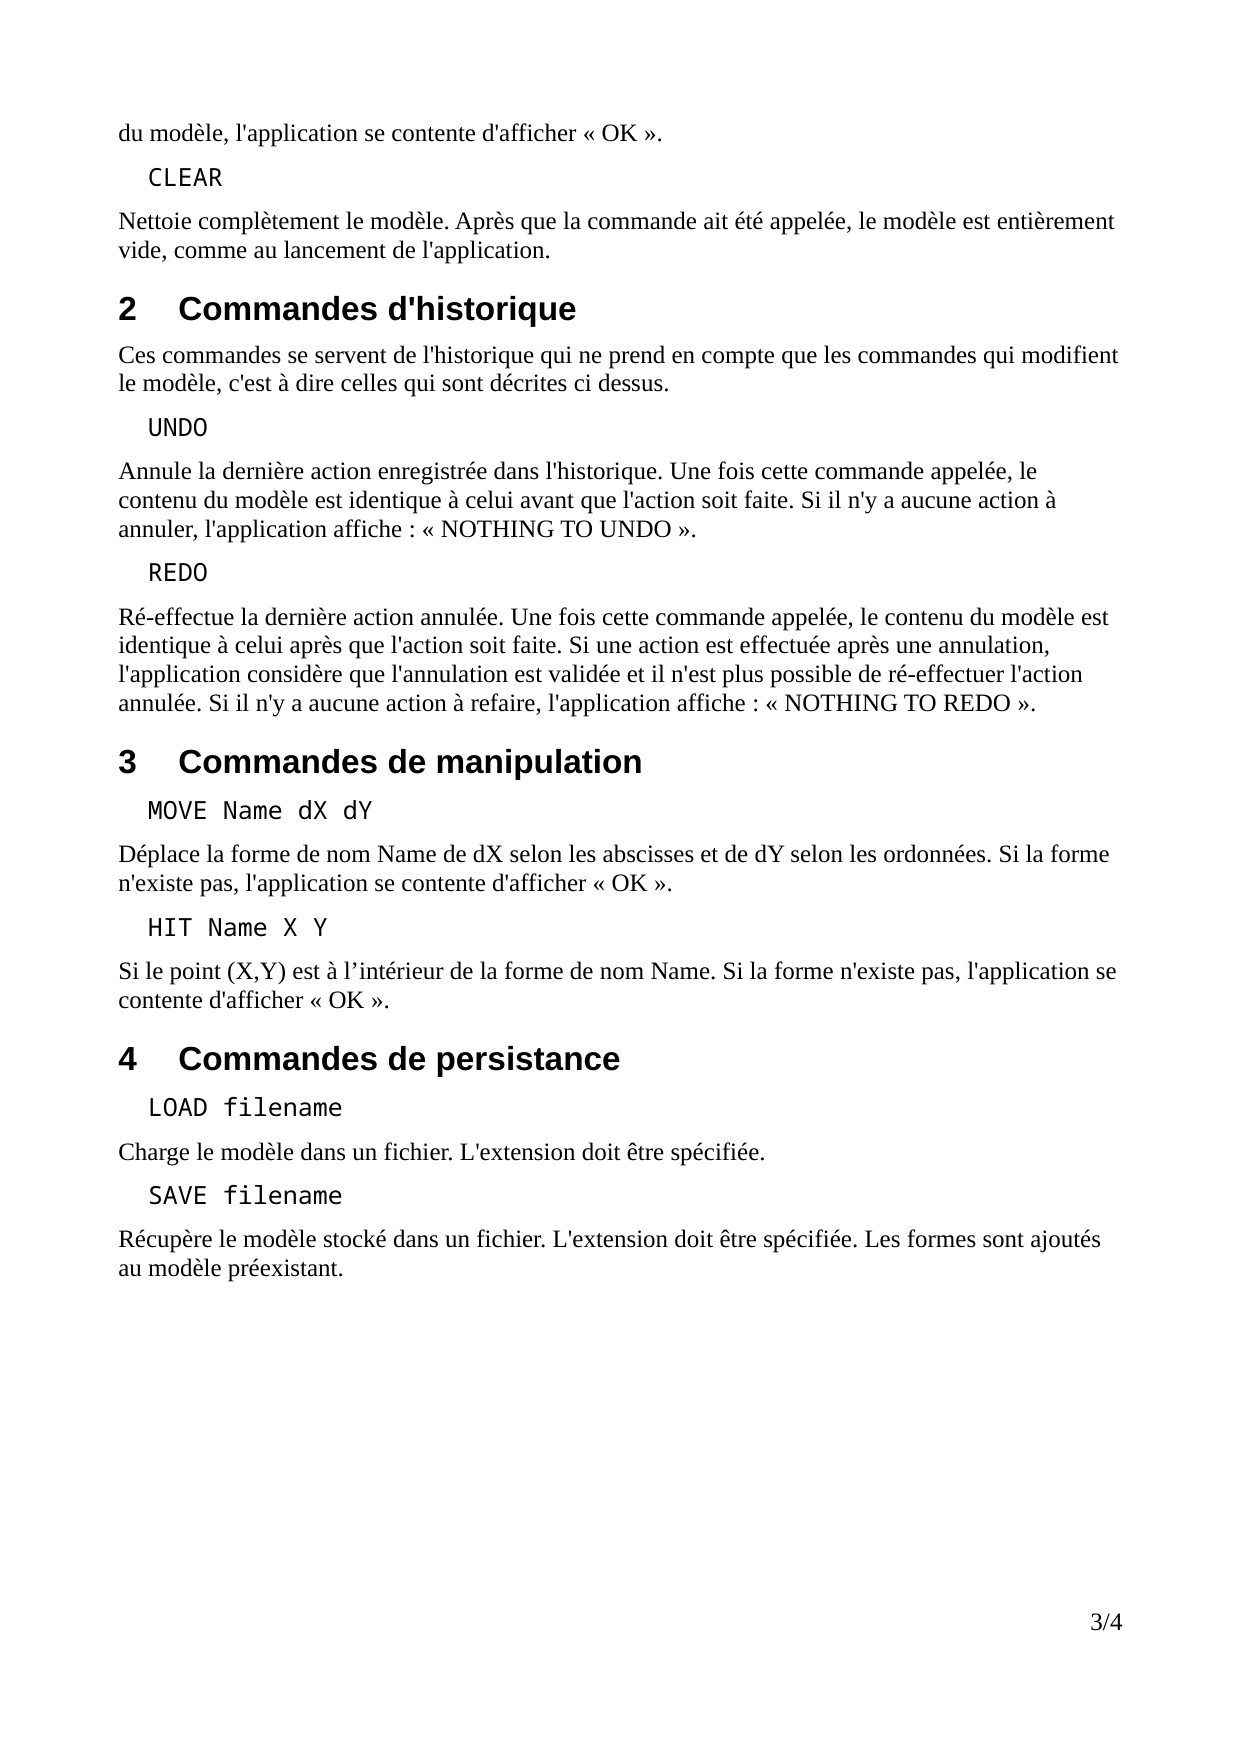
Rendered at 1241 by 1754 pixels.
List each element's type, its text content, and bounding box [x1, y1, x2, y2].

text LOAD filename [148, 1090, 1122, 1124]
text CLEAR [148, 159, 1122, 193]
text HIT Name X Y [148, 909, 1122, 944]
text Charge le modèle dans un fichier. L'extension doit être spécifiée. [118, 1137, 1122, 1165]
text Récupère le modèle stocké dans un fichier. L'extension doit être spécifiée. Les formes sont ajoutés au modèle préexistant. [118, 1224, 1122, 1282]
text Si le point (X,Y) est à l’intérieur de la forme de nom Name. Si la forme n'existe pas, l'application se contente d'afficher « OK ». [118, 956, 1122, 1014]
text Ré-effectue la dernière action annulée. Une fois cette commande appelée, le contenu du modèle est identique à celui après que l'action soit faite. Si une action est effectuée après une annulation, l'application considère que l'annulation est validée et il n'est plus possible de ré-effectuer l'action annulée. Si il n'y a aucune action à refaire, l'application affiche : « NOTHING TO REDO ». [118, 602, 1122, 717]
text Déplace la forme de nom Name de dX selon les abscisses et de dY selon les ordonnées. Si la forme n'existe pas, l'application se contente d'afficher « OK ». [118, 839, 1122, 897]
text MOVE Name dX dY [148, 793, 1122, 827]
subtitle Commandes de persistance [118, 1039, 1122, 1078]
text SAVE filename [148, 1178, 1122, 1212]
text REDO [148, 555, 1122, 589]
text Ces commandes se servent de l'historique qui ne prend en compte que les commandes qui modifient le modèle, c'est à dire celles qui sont décrites ci dessus. [118, 340, 1122, 397]
subtitle Commandes d'historique [118, 289, 1122, 327]
text Annule la dernière action enregistrée dans l'historique. Une fois cette commande appelée, le contenu du modèle est identique à celui avant que l'action soit faite. Si il n'y a aucune action à annuler, l'application affiche : « NOTHING TO UNDO ». [118, 456, 1122, 543]
text Nettoie complètement le modèle. Après que la commande ait été appelée, le modèle est entièrement vide, comme au lancement de l'application. [118, 206, 1122, 263]
text du modèle, l'application se contente d'afficher « OK ». [118, 118, 1122, 147]
subtitle Commandes de manipulation [118, 742, 1122, 781]
text UNDO [148, 410, 1122, 444]
